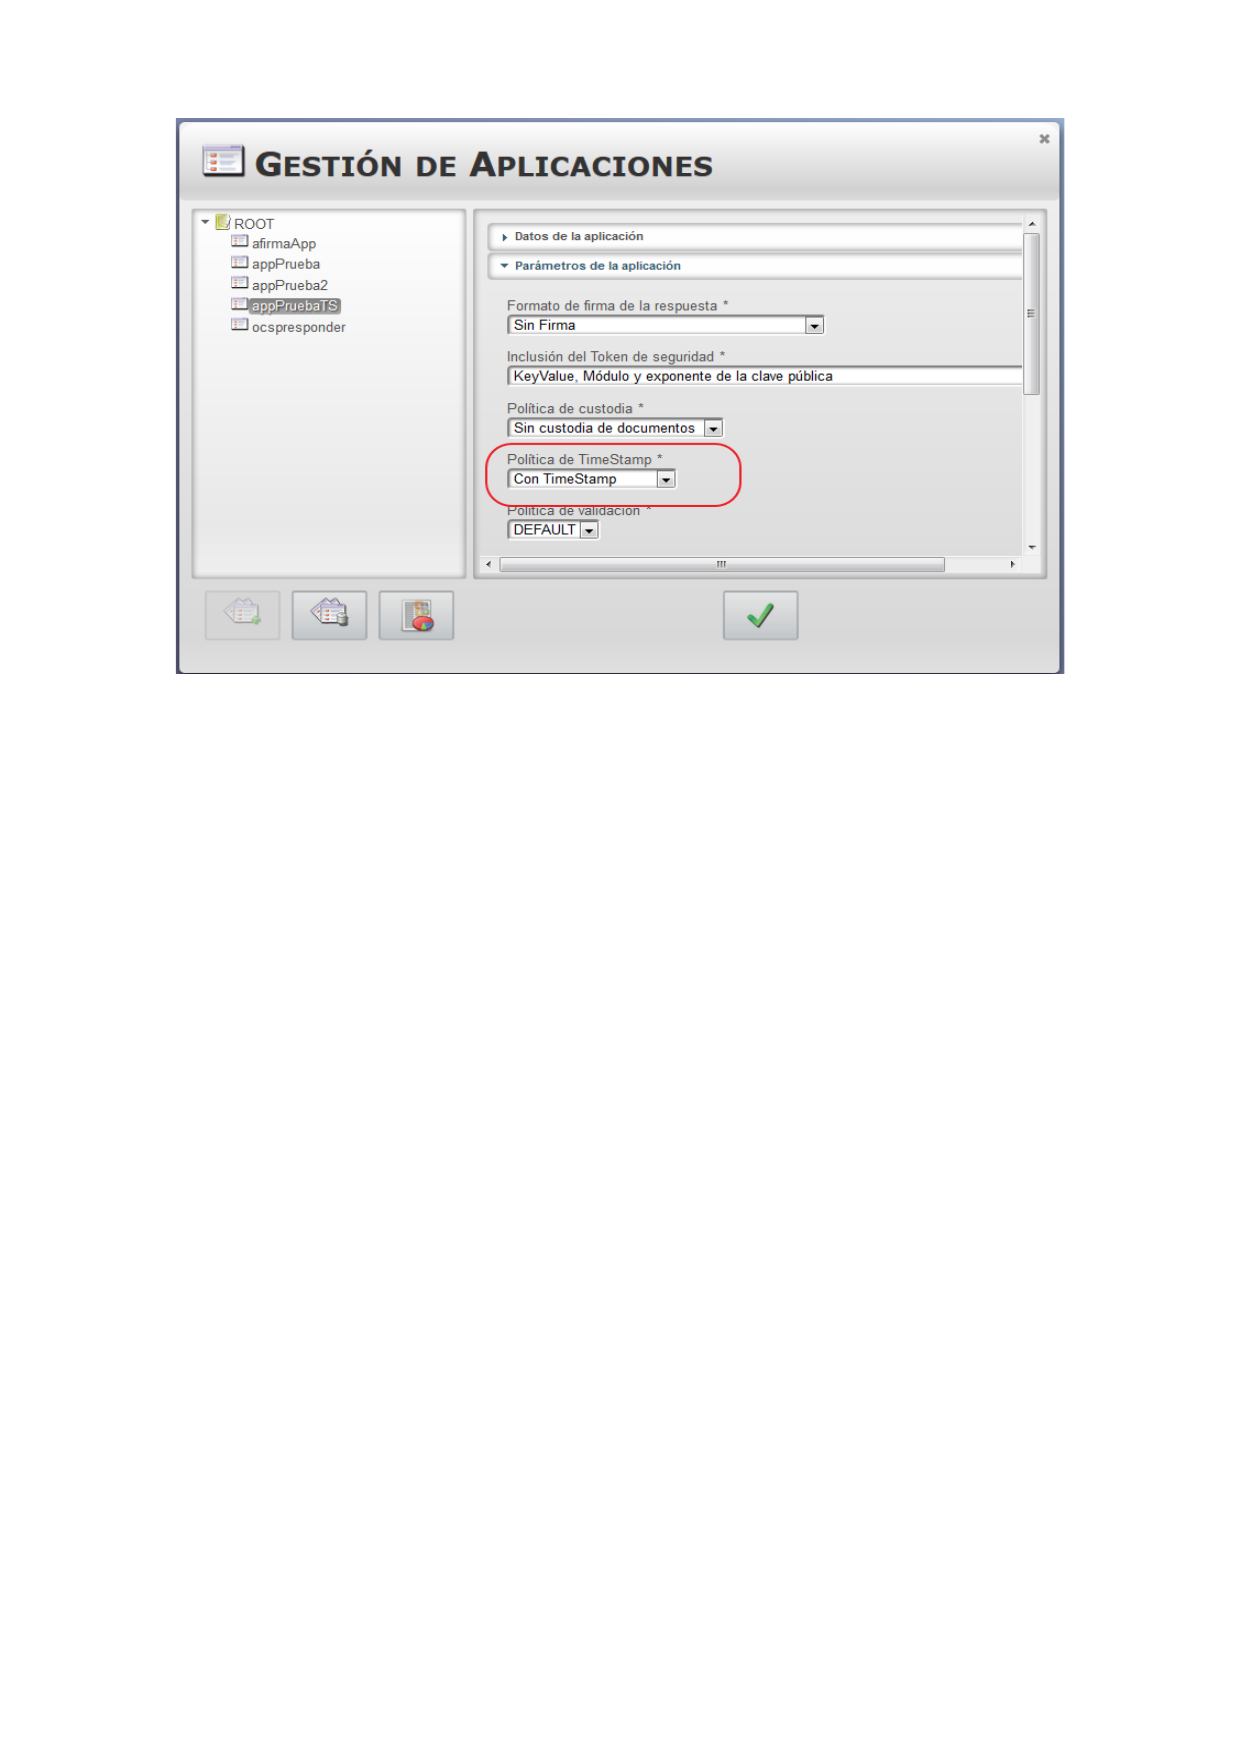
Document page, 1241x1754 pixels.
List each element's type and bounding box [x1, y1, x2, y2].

picture [175, 118, 1065, 674]
